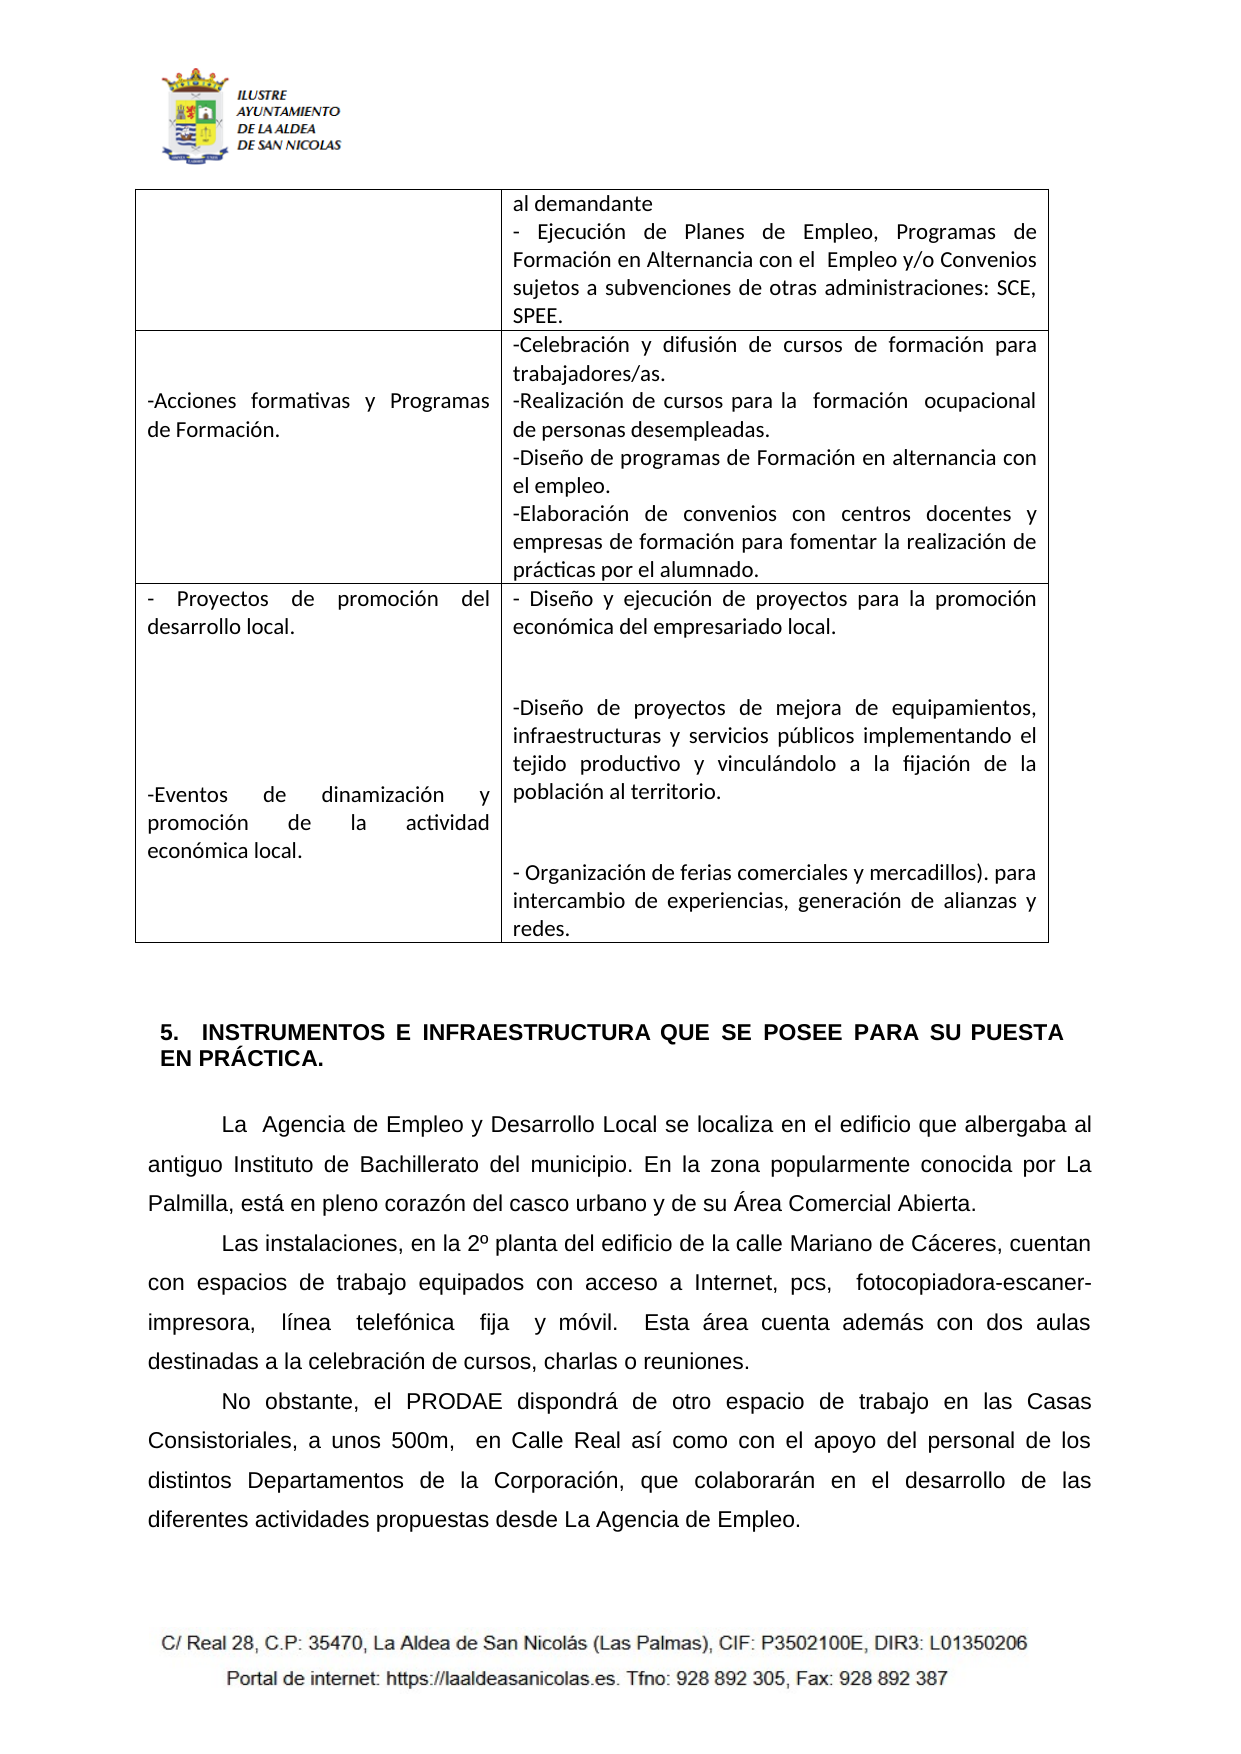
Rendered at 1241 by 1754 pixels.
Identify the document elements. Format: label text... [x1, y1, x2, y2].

text La Agencia de Empleo y Desarrollo Local se localiza en el edificio que albergaba al antiguo Instituto de Bachillerato del municipio. En la zona popularmente conocida por La Palmilla, está en pleno corazón del casco urbano y de su Área Comercial Abierta. [148, 1111, 1093, 1217]
table_cell al demandante - Ejecución de Planes de Empleo, Programas de Formación en Alternancia con el Empleo y/o Convenios sujetos a subvenciones de otras administraciones: SCE, SPEE. [502, 190, 1048, 329]
text No obstante, el PRODAE dispondrá de otro espacio de trabajo en las Casas Consistoriales, a unos 500m, en Calle Real así como con el apoyo del personal de los distintos Departamentos de la Corporación, que colaborarán en el desarrollo de las diferentes actividades propuestas desde La Agencia de Empleo. [148, 1388, 1093, 1532]
table_cell - Proyectos de promoción del desarrollo local. -Eventos de dinamización y promoción de la actividad económica local. [136, 584, 501, 942]
picture [149, 1627, 1034, 1694]
text Las instalaciones, en la 2º planta del edificio de la calle Mariano de Cáceres, cuentan con espacios de trabajo equipados con acceso a Internet, pcs, fotocopiadora-escaner-impresora, línea telefónica fija y móvil. Esta área cuenta además con dos aulas destinadas a la celebración de cursos, charlas o reuniones. [148, 1230, 1093, 1374]
table_cell [136, 190, 501, 329]
table_cell -Acciones formativas y Programas de Formación. [136, 331, 501, 583]
text 5. INSTRUMENTOS E INFRAESTRUCTURA QUE SE POSEE PARA SU PUESTA EN PRÁCTICA. [160, 1019, 1064, 1072]
table_cell - Diseño y ejecución de proyectos para la promoción económica del empresariado local. -Diseño de proyectos de mejora de equipamientos, infraestructuras y servicios públicos implementando el tejido productivo y vinculándolo a la fijación de la población al territorio. - Organización de ferias comerciales y mercadillos). para intercambio de experiencias, generación de alianzas y redes. [502, 584, 1048, 942]
table_cell -Celebración y difusión de cursos de formación para trabajadores/as. -Realización de cursos para la formación ocupacional de personas desempleadas. -Diseño de programas de Formación en alternancia con el empleo. -Elaboración de convenios con centros docentes y empresas de formación para fomentar la realización de prácticas por el alumnado. [502, 331, 1048, 583]
picture [148, 60, 357, 172]
